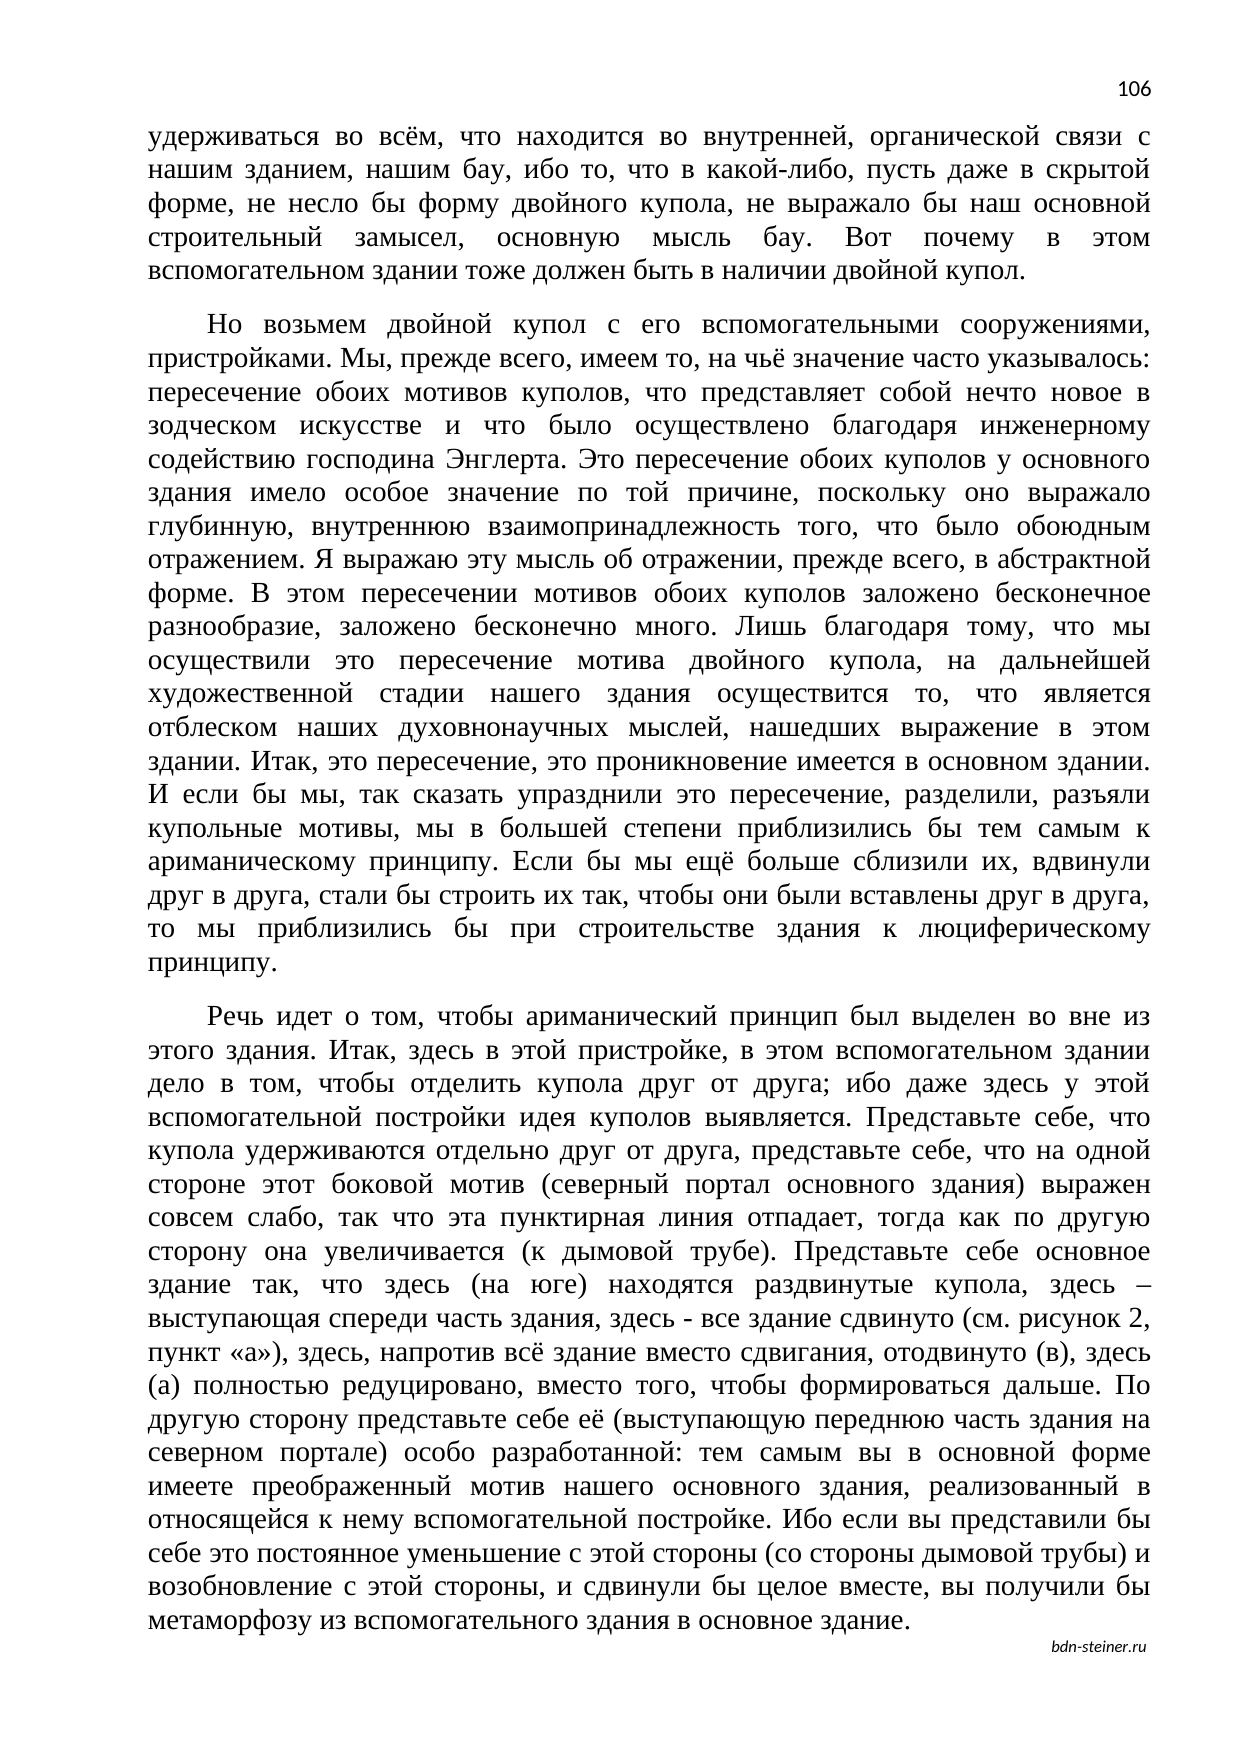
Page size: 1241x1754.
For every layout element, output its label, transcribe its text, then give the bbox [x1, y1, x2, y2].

text Но возьмем двойной купол с его вспомогательными сооружениями, пристройками. Мы, прежде всего, имеем то, на чьё значение часто указывалось: пересечение обоих мотивов куполов, что представляет собой нечто новое в зодческом искусстве и что было осуществлено благодаря инженерному содействию господина Энглерта. Это пересечение обоих куполов у основного здания имело особое значение по той причине, поскольку оно выражало глубинную, внутреннюю взаимопринадлежность того, что было обоюдным отражением. Я выражаю эту мысль об отражении, прежде всего, в абстрактной форме. В этом пересечении мотивов обоих куполов заложено бесконечное разнообразие, заложено бесконечно много. Лишь благодаря тому, что мы осуществили это пересечение мотива двойного купола, на дальнейшей художественной стадии нашего здания осуществится то, что является отблеском наших духовнонаучных мыслей, нашедших выражение в этом здании. Итак, это пересечение, это проникновение имеется в основном здании. И если бы мы, так сказать упразднили это пересечение, разделили, разъяли купольные мотивы, мы в большей степени приблизились бы тем самым к ариманическому принципу. Если бы мы ещё больше сблизили их, вдвинули друг в друга, стали бы строить их так, чтобы они были вставлены друг в друга, то мы приблизились бы при строительстве здания к люциферическому принципу. [148, 307, 1152, 977]
text удерживаться во всём, что находится во внутренней, органической связи с нашим зданием, нашим бау, ибо то, что в какой-либо, пусть даже в скрытой форме, не несло бы форму двойного купола, не выражало бы наш основной строительный замысел, основную мысль бау. Вот почему в этом вспомогательном здании тоже должен быть в наличии двойной купол. [148, 118, 1152, 286]
text Речь идет о том, чтобы ариманический принцип был выделен во вне из этого здания. Итак, здесь в этой пристройке, в этом вспомогательном здании дело в том, чтобы отделить купола друг от друга; ибо даже здесь у этой вспомогательной постройки идея куполов выявляется. Представьте себе, что купола удерживаются отдельно друг от друга, представьте себе, что на одной стороне этот боковой мотив (северный портал основного здания) выражен совсем слабо, так что эта пунктирная линия отпадает, тогда как по другую сторону она увеличивается (к дымовой трубе). Представьте себе основное здание так, что здесь (на юге) находятся раздвинутые купола, здесь – выступающая спереди часть здания, здесь - все здание сдвинуто (см. рисунок 2, пункт «а»), здесь, напротив всё здание вместо сдвигания, отодвинуто (в), здесь (а) полностью редуцировано, вместо того, чтобы формироваться дальше. По другую сторону представьте себе её (выступающую переднюю часть здания на северном портале) особо разработанной: тем самым вы в основной форме имеете преображенный мотив нашего основного здания, реализованный в относящейся к нему вспомогательной постройке. Ибо если вы представили бы себе это постоянное уменьшение с этой стороны (со стороны дымовой трубы) и возобновление с этой стороны, и сдвинули бы целое вместе, вы получили бы метаморфозу из вспомогательного здания в основное здание. [148, 998, 1152, 1636]
